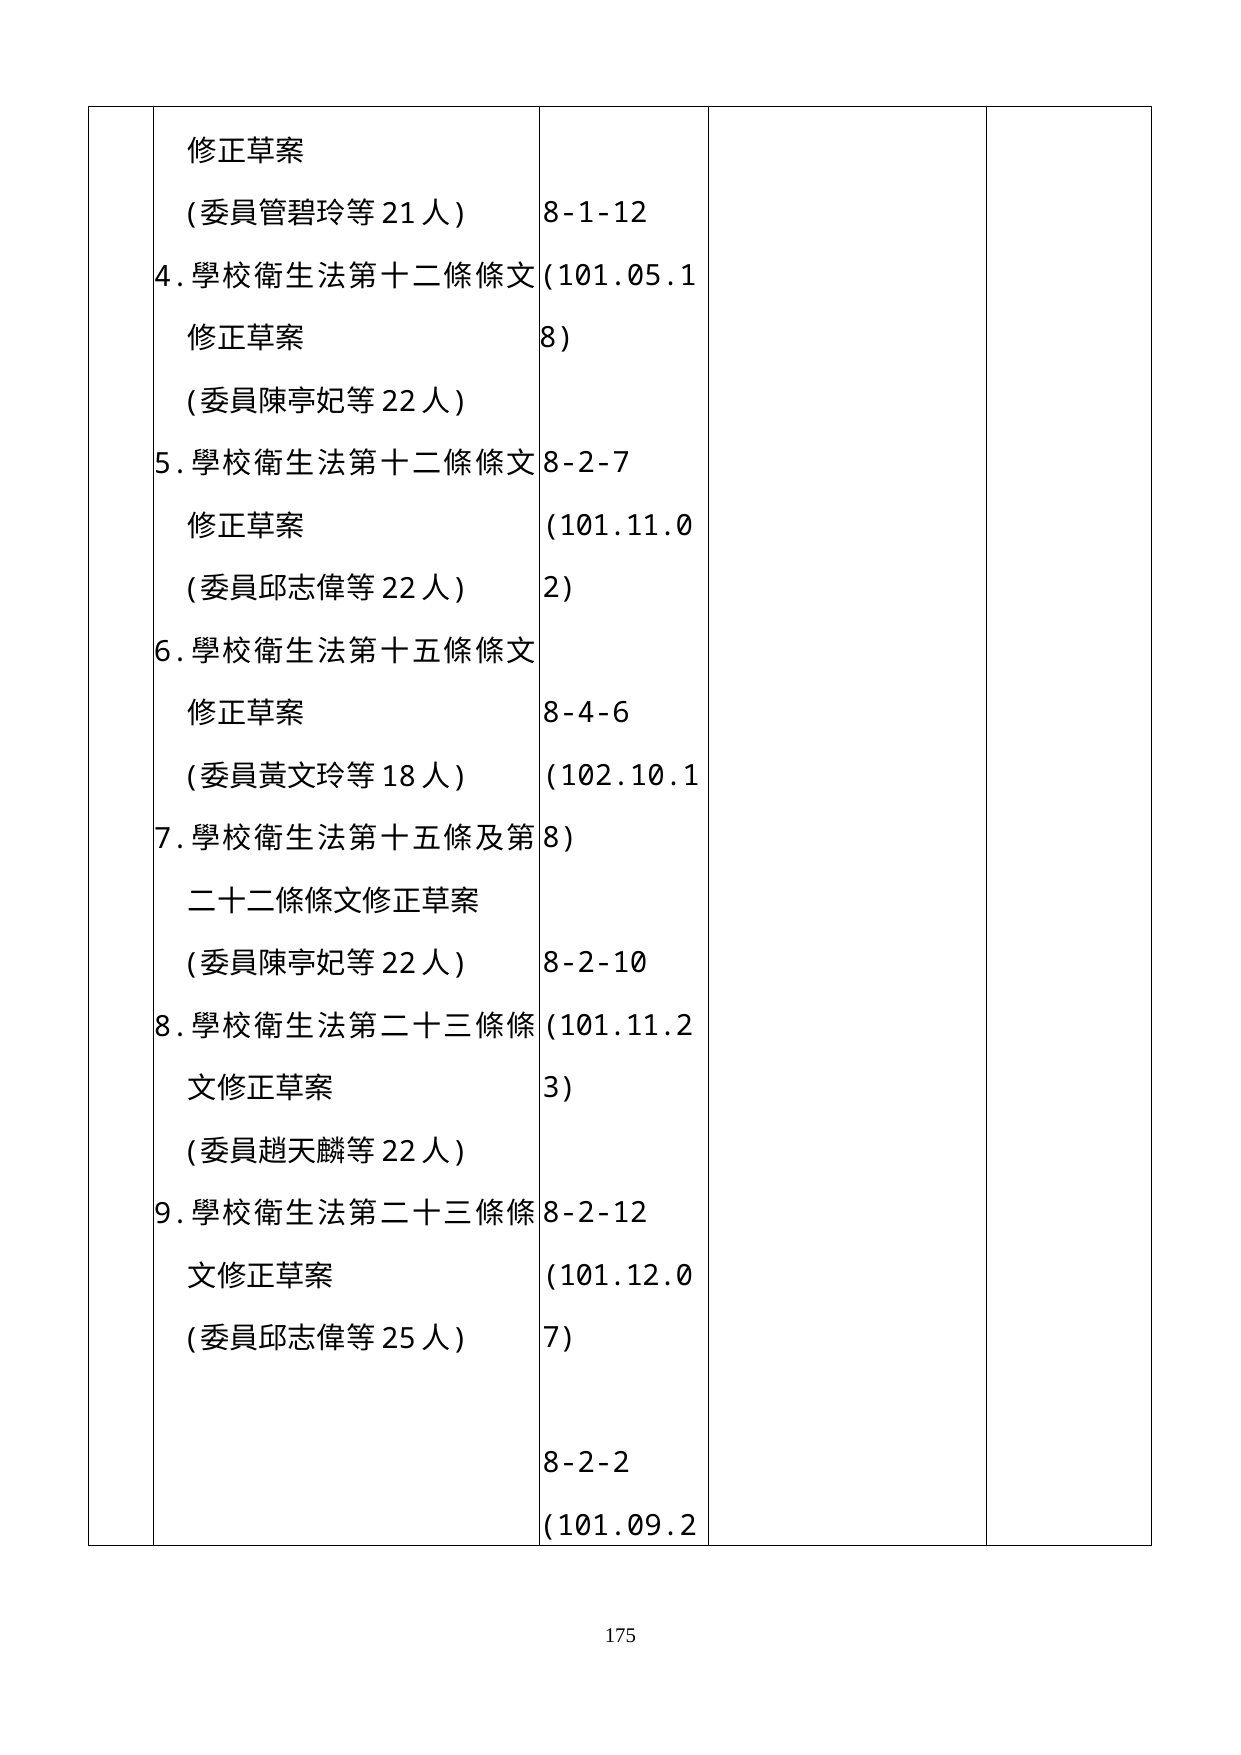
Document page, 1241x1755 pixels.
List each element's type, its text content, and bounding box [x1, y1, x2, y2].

table_cell 修正草案 (委員管碧玲等21人) 4.學校衛生法第十二條條文修正草案 (委員陳亭妃等22人) 5.學校衛生法第十二條條文修正草案 (委員邱志偉等22人) 6.學校衛生法第十五條條文修正草案 (委員黃文玲等18人) 7.學校衛生法第十五條及第二十二條條文修正草案 (委員陳亭妃等22人) 8.學校衛生法第二十三條條文修正草案 (委員趙天麟等22人) 9.學校衛生法第二十三條條文修正草案 (委員邱志偉等25人) [154, 107, 539, 1544]
table_cell [709, 107, 986, 1544]
table_cell 8-1-12 (101.05.18) 8-2-7 (101.11.02) 8-4-6 (102.10.18) 8-2-10 (101.11.23) 8-2-12 (101.12.07) 8-2-2 (101.09.2 [540, 107, 708, 1544]
table_cell [987, 107, 1151, 1544]
table_cell [89, 107, 153, 1544]
